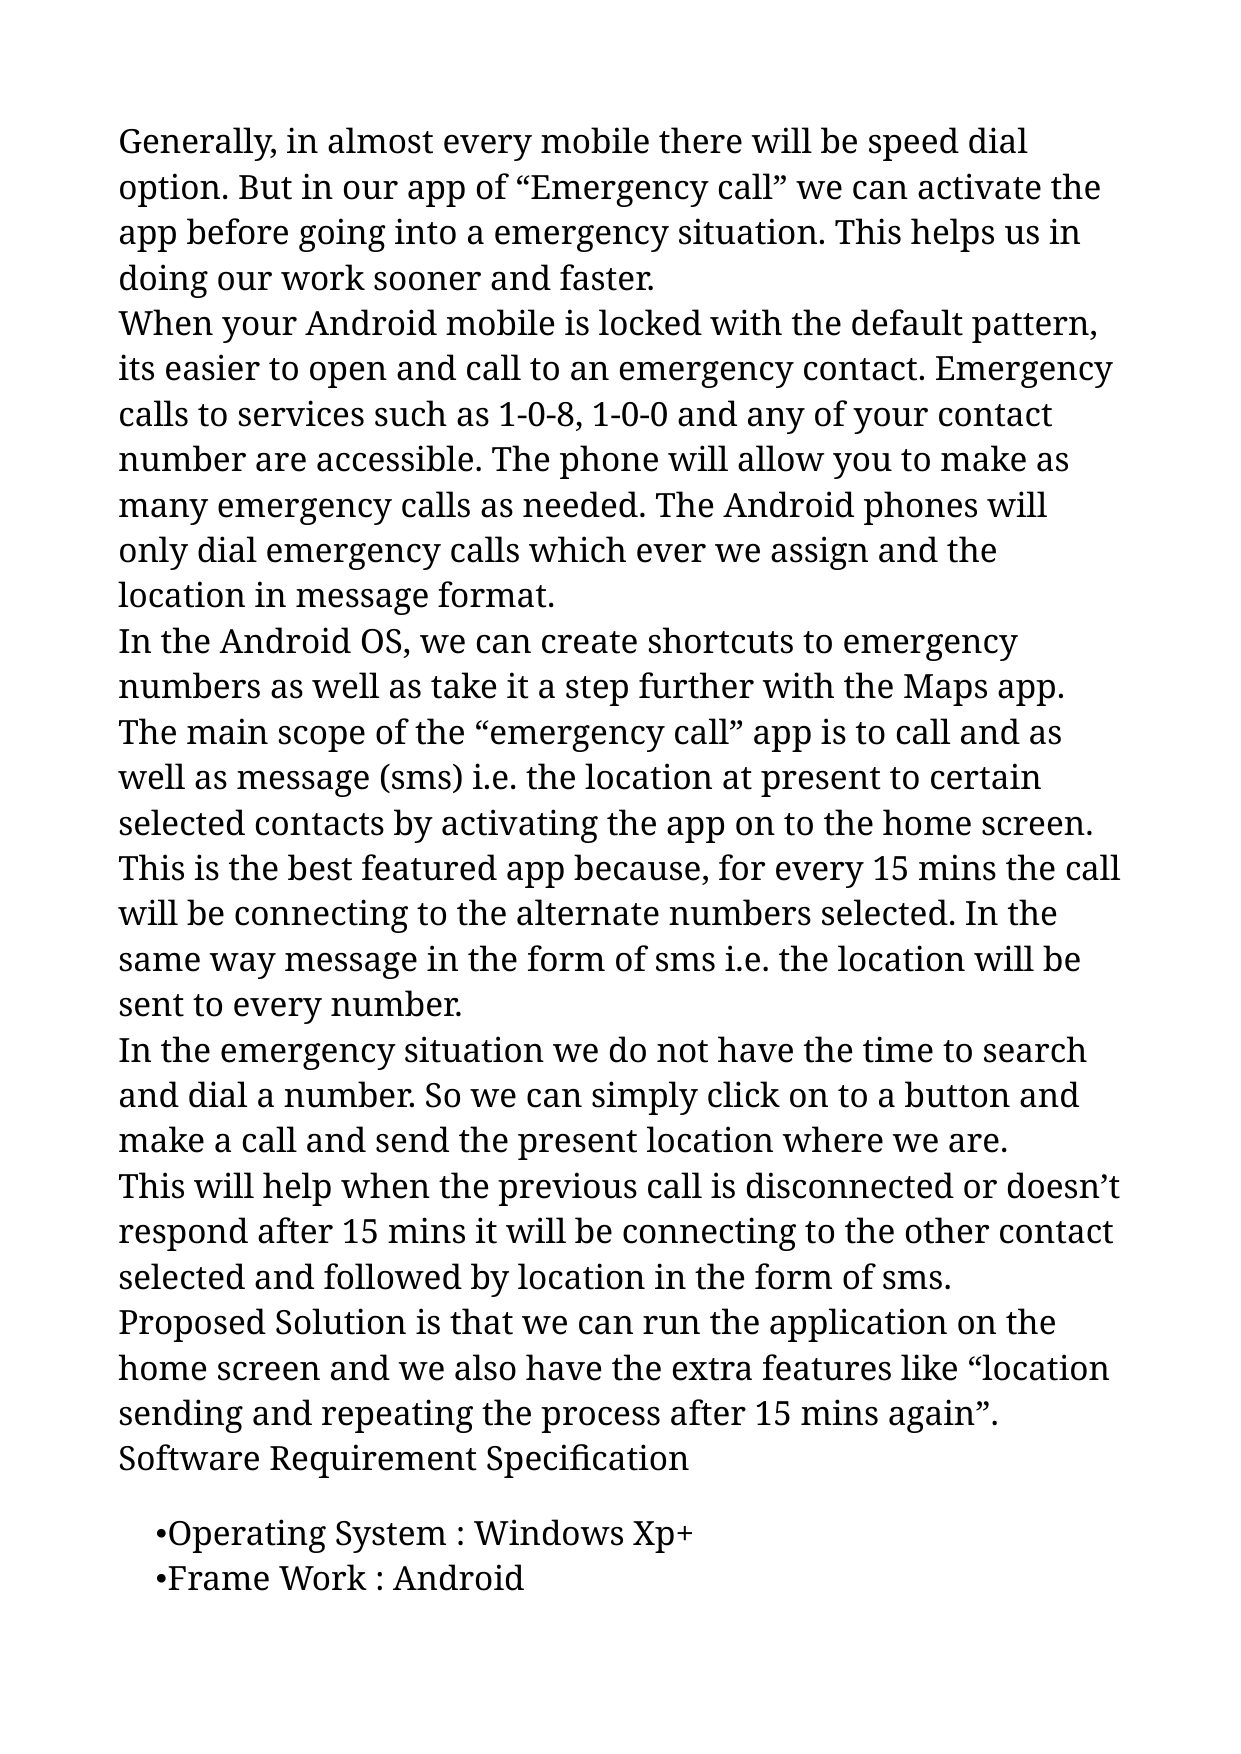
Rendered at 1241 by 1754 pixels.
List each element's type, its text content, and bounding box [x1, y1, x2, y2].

text This is the best featured app because, for every 15 mins the call will be connecting to the alternate numbers selected. In the same way message in the form of sms i.e. the location will be sent to every number. [118, 845, 1122, 1026]
text Proposed Solution is that we can run the application on the home screen and we also have the extra features like “location sending and repeating the process after 15 mins again”. [118, 1299, 1122, 1435]
text This will help when the previous call is disconnected or doesn’t respond after 15 mins it will be connecting to the other contact selected and followed by location in the form of sms. [118, 1163, 1122, 1299]
text Generally, in almost every mobile there will be speed dial option. But in our app of “Emergency call” we can activate the app before going into a emergency situation. This helps us in doing our work sooner and faster. [118, 118, 1122, 300]
text Software Requirement Specification [118, 1435, 1122, 1481]
list Frame Work : Android [118, 1555, 1122, 1600]
text The main scope of the “emergency call” app is to call and as well as message (sms) i.e. the location at present to certain selected contacts by activating the app on to the home screen. [118, 708, 1122, 845]
list Operating System : Windows Xp+ [118, 1509, 1122, 1555]
text When your Android mobile is locked with the default pattern, its easier to open and call to an emergency contact. Emergency calls to services such as 1-0-8, 1-0-0 and any of your contact number are accessible. The phone will allow you to make as many emergency calls as needed. The Android phones will only dial emergency calls which ever we assign and the location in message format. [118, 300, 1122, 618]
text In the emergency situation we do not have the time to search and dial a number. So we can simply click on to a button and make a call and send the present location where we are. [118, 1026, 1122, 1163]
text In the Android OS, we can create shortcuts to emergency numbers as well as take it a step further with the Maps app. [118, 618, 1122, 708]
